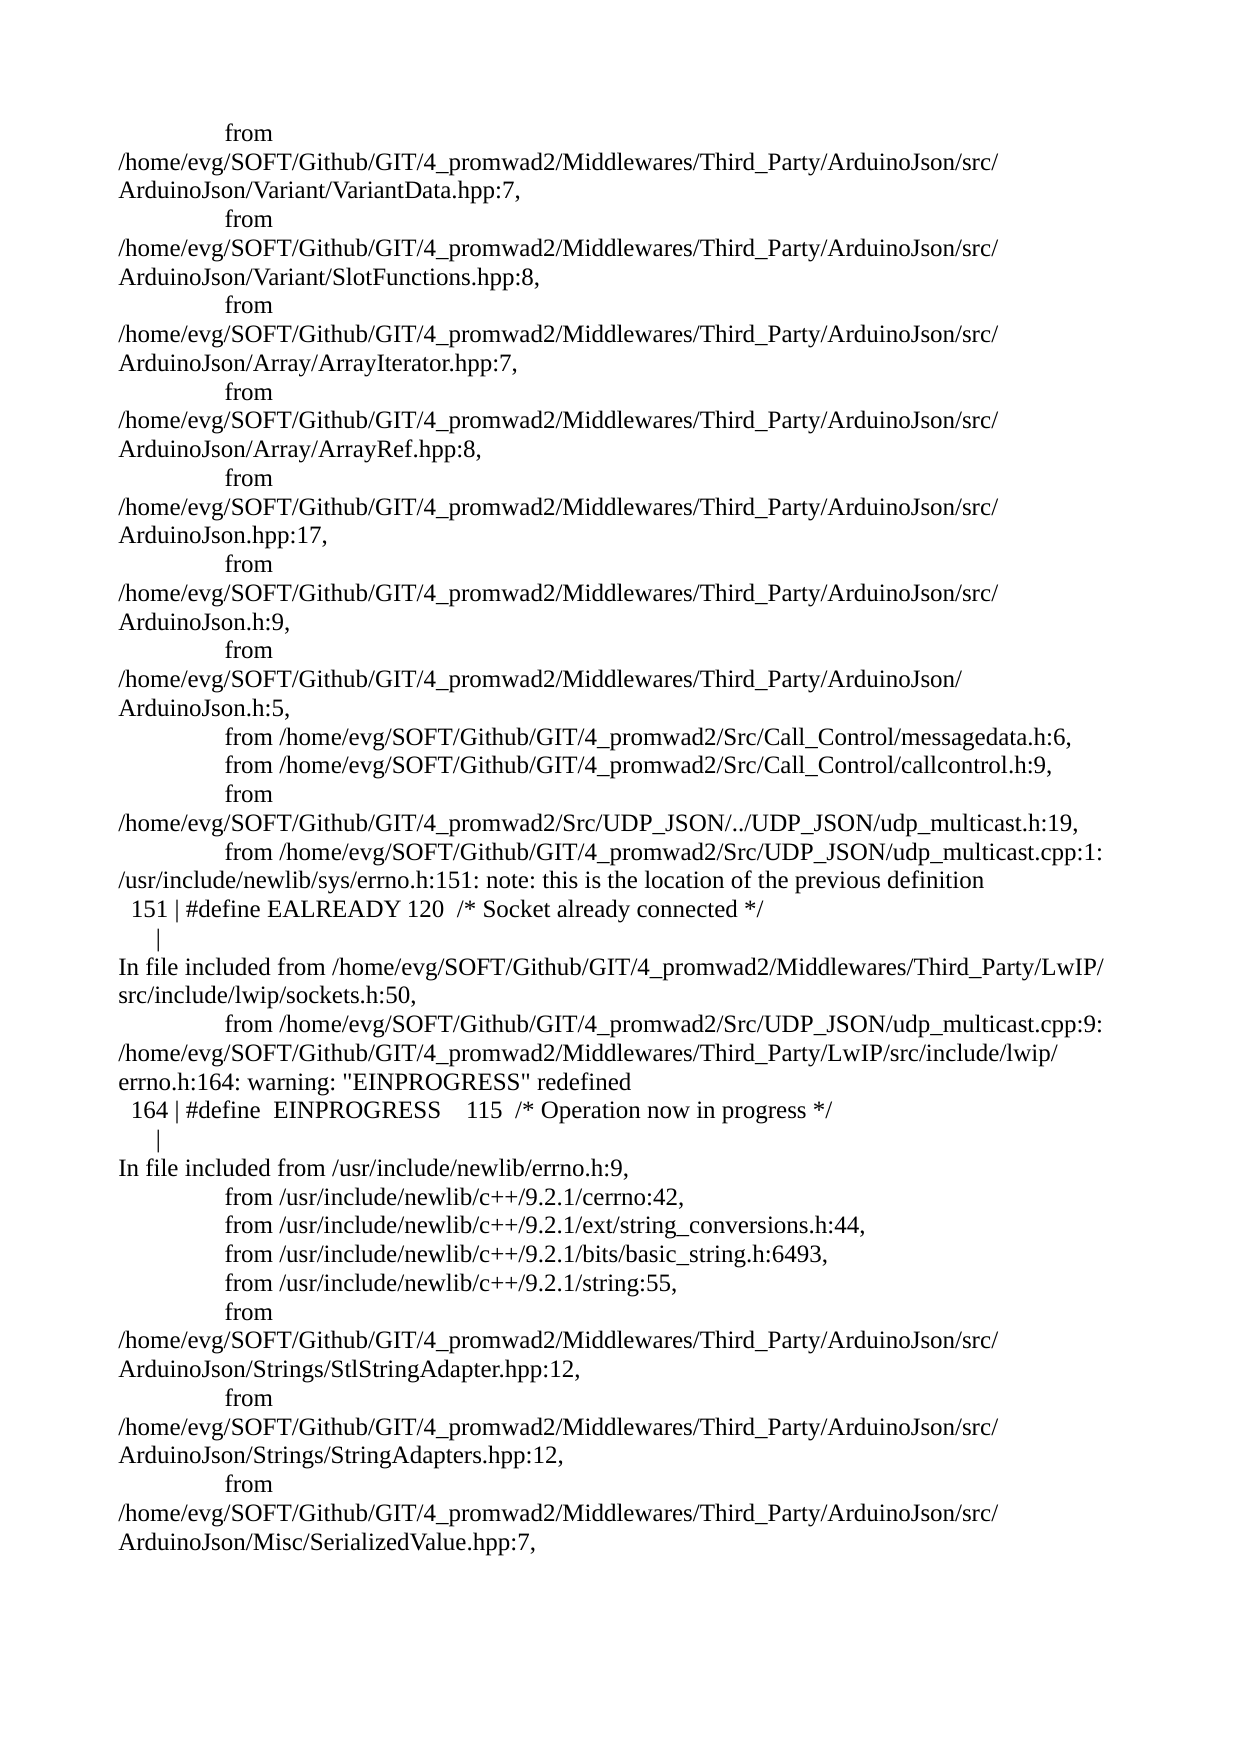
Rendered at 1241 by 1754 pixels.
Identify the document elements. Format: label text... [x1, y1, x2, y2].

text from /home/evg/SOFT/Github/GIT/4_promwad2/Middlewares/Third_Party/ArduinoJson/src/ArduinoJson.hpp:17, [118, 463, 1122, 549]
text In file included from /usr/include/newlib/errno.h:9, [118, 1153, 1122, 1182]
text from /home/evg/SOFT/Github/GIT/4_promwad2/Src/Call_Control/callcontrol.h:9, [118, 751, 1122, 779]
text from /usr/include/newlib/c++/9.2.1/cerrno:42, [118, 1182, 1122, 1211]
text from /home/evg/SOFT/Github/GIT/4_promwad2/Middlewares/Third_Party/ArduinoJson/src/ArduinoJson/Array/ArrayRef.hpp:8, [118, 377, 1122, 463]
text 164 | #define EINPROGRESS 115 /* Operation now in progress */ [118, 1096, 1122, 1124]
text | [118, 1124, 1122, 1153]
text from /usr/include/newlib/c++/9.2.1/bits/basic_string.h:6493, [118, 1239, 1122, 1268]
text from /home/evg/SOFT/Github/GIT/4_promwad2/Middlewares/Third_Party/ArduinoJson/src/ArduinoJson/Variant/VariantData.hpp:7, [118, 118, 1122, 204]
text 151 | #define EALREADY 120 /* Socket already connected */ [118, 894, 1122, 923]
text from /home/evg/SOFT/Github/GIT/4_promwad2/Src/UDP_JSON/udp_multicast.cpp:9: [118, 1009, 1122, 1038]
text from /home/evg/SOFT/Github/GIT/4_promwad2/Middlewares/Third_Party/ArduinoJson/src/ArduinoJson/Array/ArrayIterator.hpp:7, [118, 291, 1122, 377]
text from /home/evg/SOFT/Github/GIT/4_promwad2/Src/UDP_JSON/../UDP_JSON/udp_multicast.h:19, [118, 779, 1122, 837]
text In file included from /home/evg/SOFT/Github/GIT/4_promwad2/Middlewares/Third_Party/LwIP/src/include/lwip/sockets.h:50, [118, 952, 1122, 1009]
text from /home/evg/SOFT/Github/GIT/4_promwad2/Middlewares/Third_Party/ArduinoJson/ArduinoJson.h:5, [118, 636, 1122, 722]
text from /home/evg/SOFT/Github/GIT/4_promwad2/Middlewares/Third_Party/ArduinoJson/src/ArduinoJson/Variant/SlotFunctions.hpp:8, [118, 204, 1122, 291]
text /home/evg/SOFT/Github/GIT/4_promwad2/Middlewares/Third_Party/LwIP/src/include/lwip/errno.h:164: warning: "EINPROGRESS" redefined [118, 1038, 1122, 1096]
text from /home/evg/SOFT/Github/GIT/4_promwad2/Src/UDP_JSON/udp_multicast.cpp:1: [118, 837, 1122, 866]
text from /usr/include/newlib/c++/9.2.1/ext/string_conversions.h:44, [118, 1211, 1122, 1239]
text | [118, 923, 1122, 952]
text from /home/evg/SOFT/Github/GIT/4_promwad2/Middlewares/Third_Party/ArduinoJson/src/ArduinoJson/Strings/StringAdapters.hpp:12, [118, 1383, 1122, 1469]
text from /home/evg/SOFT/Github/GIT/4_promwad2/Src/Call_Control/messagedata.h:6, [118, 722, 1122, 751]
text from /home/evg/SOFT/Github/GIT/4_promwad2/Middlewares/Third_Party/ArduinoJson/src/ArduinoJson.h:9, [118, 549, 1122, 636]
text /usr/include/newlib/sys/errno.h:151: note: this is the location of the previous definition [118, 866, 1122, 894]
text from /home/evg/SOFT/Github/GIT/4_promwad2/Middlewares/Third_Party/ArduinoJson/src/ArduinoJson/Misc/SerializedValue.hpp:7, [118, 1469, 1122, 1556]
text from /usr/include/newlib/c++/9.2.1/string:55, [118, 1268, 1122, 1297]
text from /home/evg/SOFT/Github/GIT/4_promwad2/Middlewares/Third_Party/ArduinoJson/src/ArduinoJson/Strings/StlStringAdapter.hpp:12, [118, 1297, 1122, 1383]
